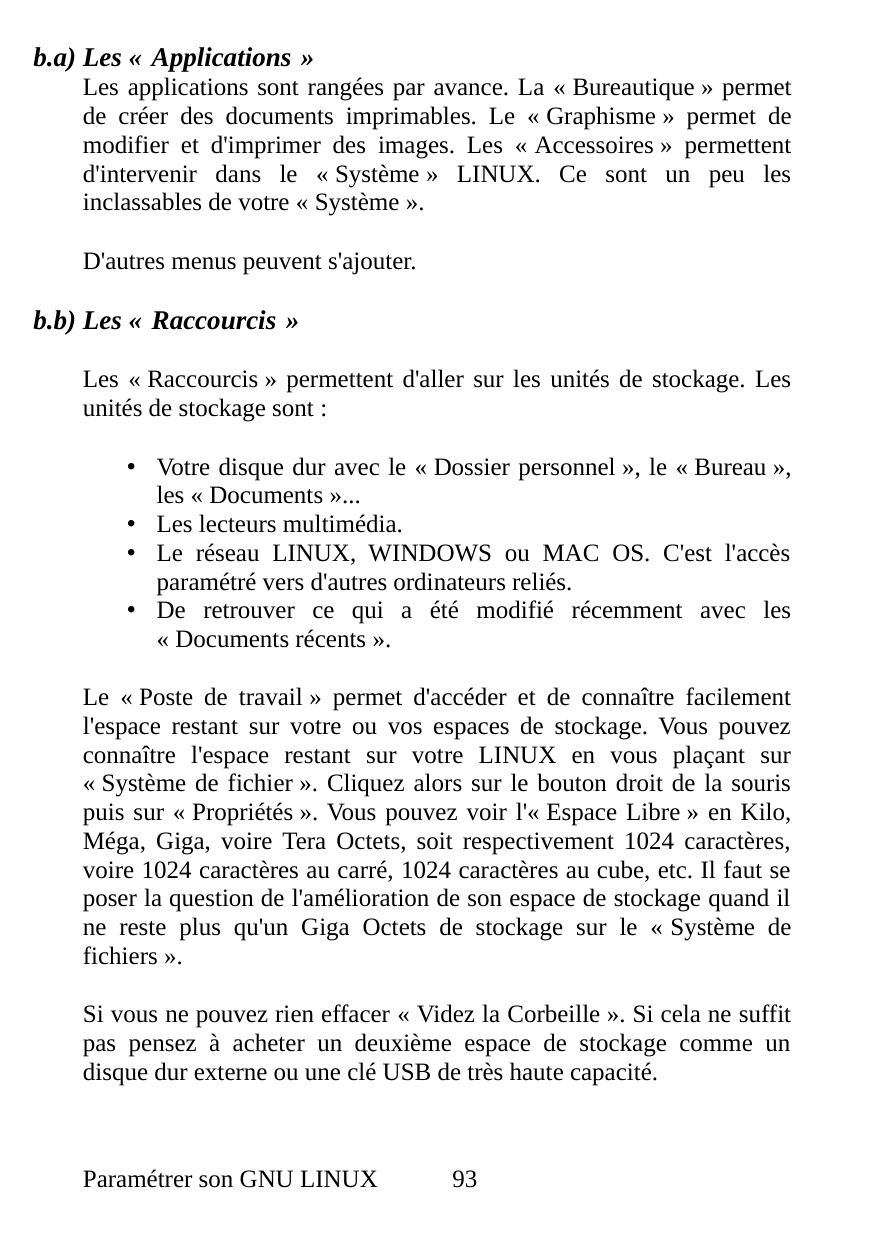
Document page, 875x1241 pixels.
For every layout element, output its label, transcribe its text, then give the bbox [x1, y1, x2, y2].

text Les applications sont rangées par avance. La « Bureautique » permet de créer des documents imprimables. Le « Graphisme » permet de modifier et d'imprimer des images. Les « Accessoires » permettent d'intervenir dans le « Système » LINUX. Ce sont un peu les inclassables de votre « Système ». [83, 72, 791, 216]
text Le « Poste de travail » permet d'accéder et de connaître facilement l'espace restant sur votre ou vos espaces de stockage. Vous pouvez connaître l'espace restant sur votre LINUX en vous plaçant sur « Système de fichier ». Cliquez alors sur le bouton droit de la souris puis sur « Propriétés ». Vous pouvez voir l'« Espace Libre » en Kilo, Méga, Giga, voire Tera Octets, soit respectivement 1024 caractères, voire 1024 caractères au carré, 1024 caractères au cube, etc. Il faut se poser la question de l'amélioration de son espace de stockage quand il ne reste plus qu'un Giga Octets de stockage sur le « Système de fichiers ». [83, 682, 791, 970]
list Le réseau LINUX, WINDOWS ou MAC OS. C'est l'accès paramétré vers d'autres ordinateurs reliés. [127, 538, 791, 595]
subtitle Les « Applications » [83, 41, 791, 72]
text D'autres menus peuvent s'ajouter. [83, 246, 791, 274]
list Votre disque dur avec le « Dossier personnel », le « Bureau », les « Documents »... [127, 452, 791, 509]
subtitle Les « Raccourcis » [83, 304, 791, 335]
list Les lecteurs multimédia. [127, 509, 791, 538]
text Les « Raccourcis » permettent d'aller sur les unités de stockage. Les unités de stockage sont : [83, 364, 791, 422]
list De retrouver ce qui a été modifié récemment avec les « Documents récents ». [127, 595, 791, 653]
text Si vous ne pouvez rien effacer « Videz la Corbeille ». Si cela ne suffit pas pensez à acheter un deuxième espace de stockage comme un disque dur externe ou une clé USB de très haute capacité. [83, 999, 791, 1086]
